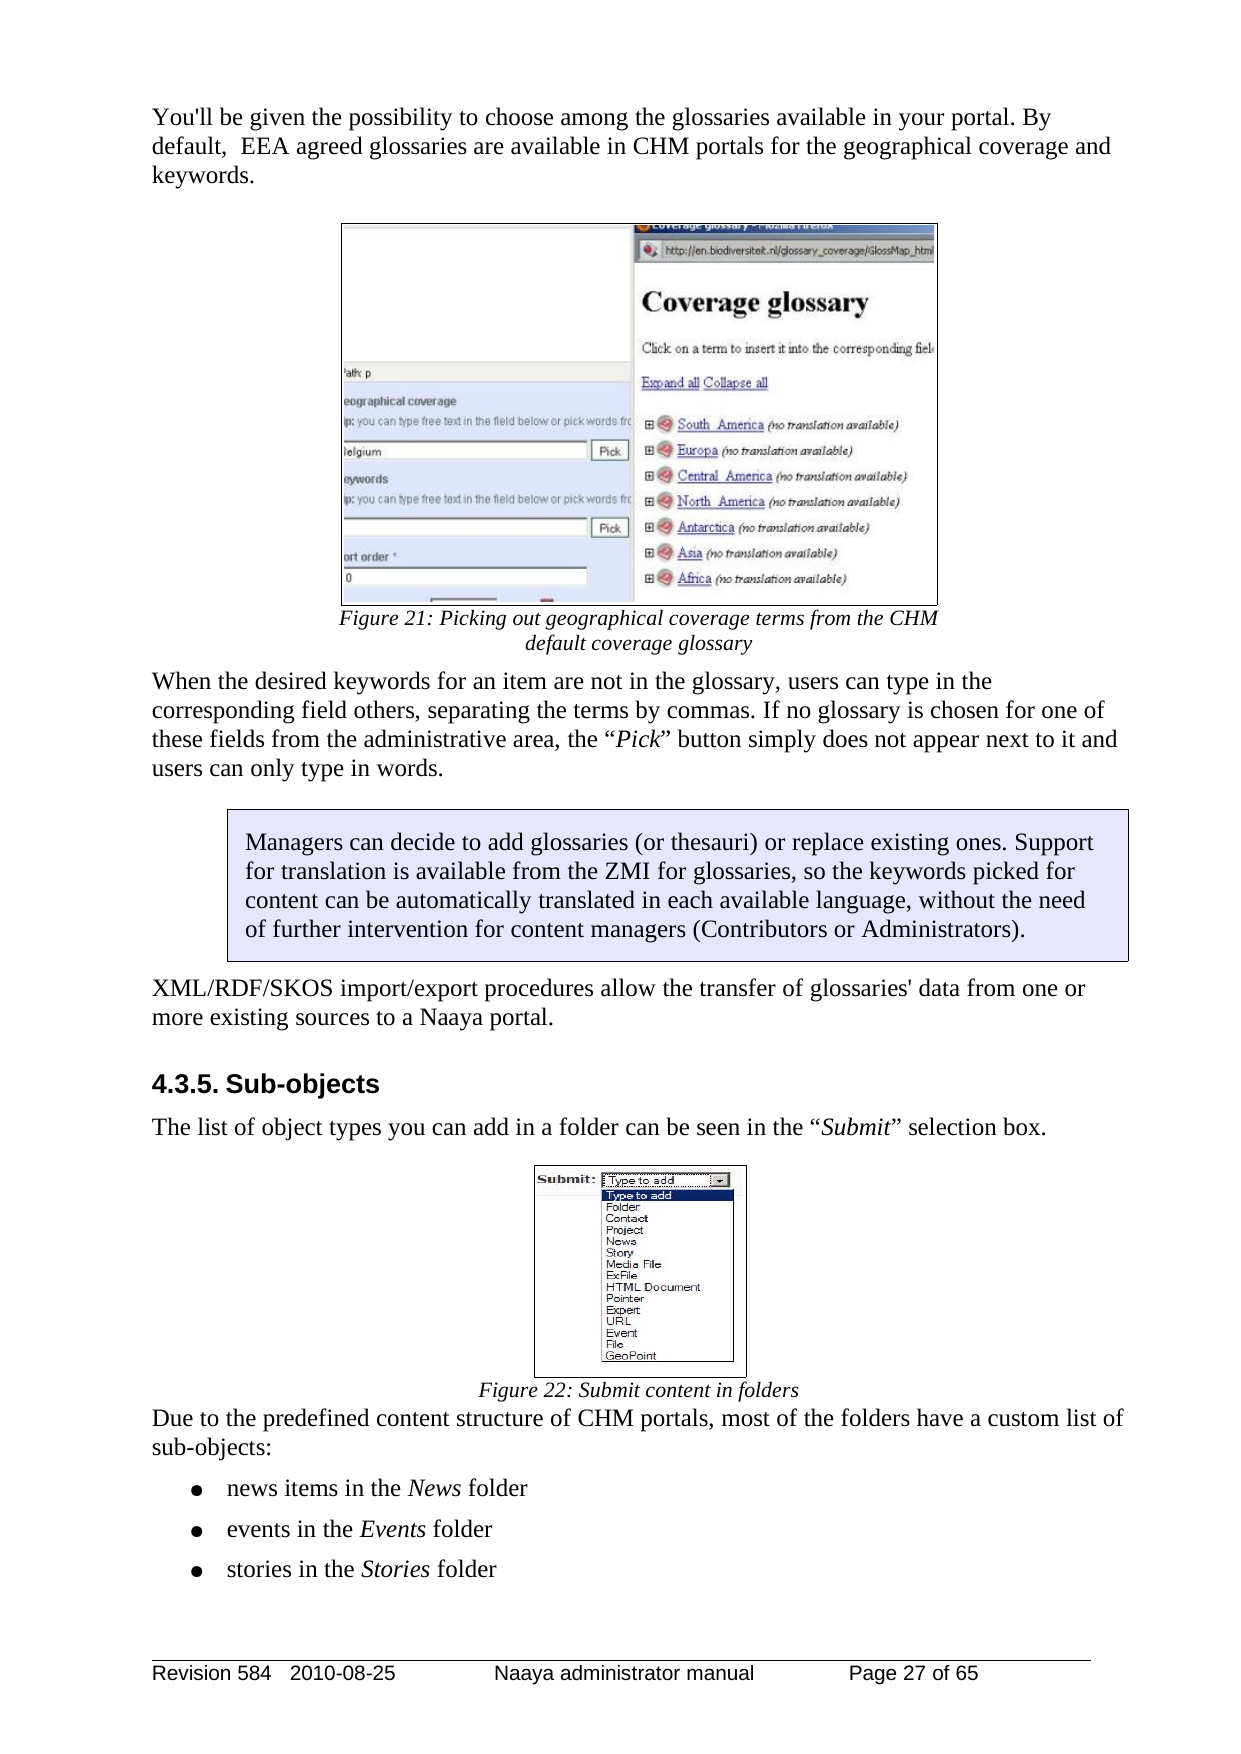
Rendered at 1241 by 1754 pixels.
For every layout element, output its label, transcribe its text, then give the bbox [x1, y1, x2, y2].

list news items in the News folder [189, 1473, 1128, 1502]
text When the desired keywords for an item are not in the glossary, users can type in the corresponding field others, separating the terms by commas. If no glossary is chosen for one of these fields from the administrative area, the “Pick” button simply does not appear next to it and users can only type in words. [152, 201, 1128, 782]
text The list of object types you can add in a folder can be seen in the “Submit” selection box. [152, 1112, 1128, 1141]
list stories in the Stories folder [189, 1554, 1128, 1583]
list events in the Events folder [189, 1513, 1128, 1542]
text Managers can decide to add glossaries (or thesauri) or replace existing ones. Support for translation is available from the ZMI for glossaries, so the keywords picked for content can be automatically translated in each available language, without the need of further intervention for content managers (Contributors or Administrators). [228, 810, 1128, 961]
text Figure 21: Picking out geographical coverage terms from the CHM default coverage glossary [324, 213, 955, 656]
text You'll be given the possibility to choose among the glossaries available in your portal. By default, EEA agreed glossaries are available in CHM portals for the geographical coverage and keywords. [152, 102, 1128, 189]
subtitle Sub-objects [152, 1068, 1128, 1099]
text XML/RDF/SKOS import/export procedures allow the transfer of glossaries' data from one or more existing sources to a Naaya portal. [152, 973, 1128, 1031]
text Figure 22: Submit content in folders [457, 1165, 823, 1403]
picture [537, 1168, 743, 1374]
picture [343, 225, 935, 602]
text Due to the predefined content structure of CHM portals, most of the folders have a custom list of sub-objects: [152, 1152, 1128, 1461]
